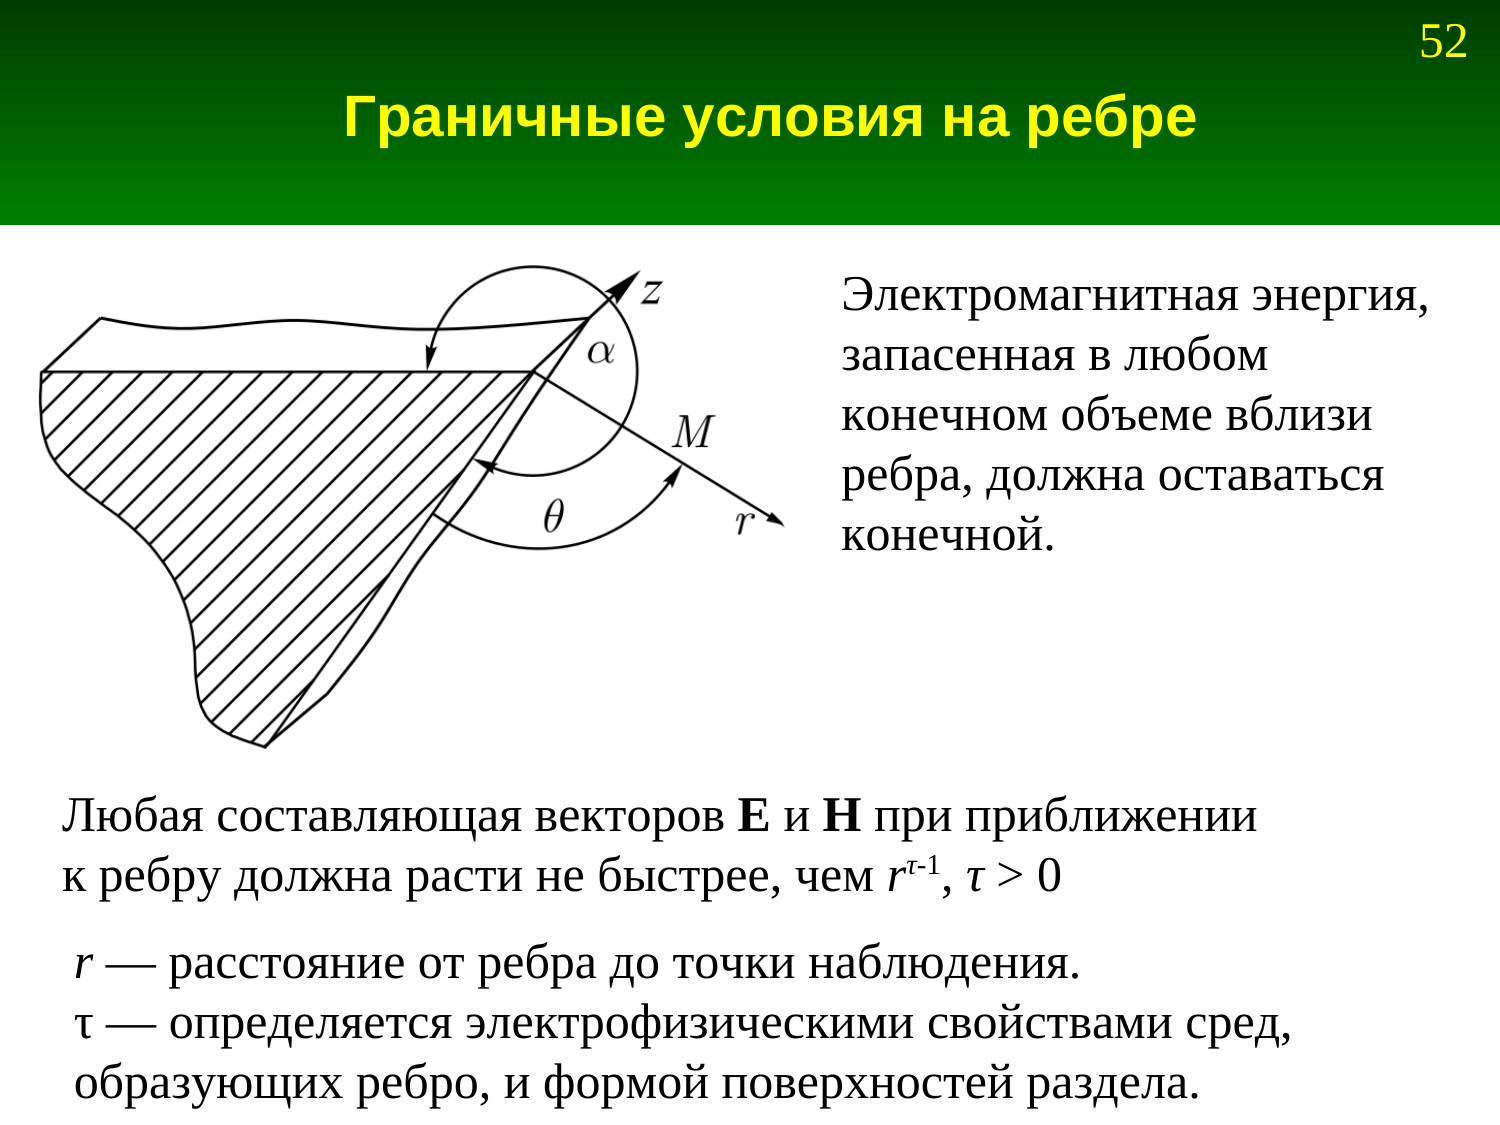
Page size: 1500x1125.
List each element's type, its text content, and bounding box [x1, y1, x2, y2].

text_box Любая составляющая векторов E и H при приближении к ребру должна расти не быстрее, чем rτ-1, τ > 0 [47, 773, 1312, 969]
title Граничные условия на ребре [88, 18, 1453, 207]
text_box Электромагнитная энергия, запасенная в любом конечном объеме вблизи ребра, должна оставаться конечной. [826, 253, 1489, 568]
text_box r — расстояние от ребра до точки наблюдения. τ — определяется электрофизическими свойствами сред, образующих ребро, и формой поверхностей раздела. [59, 921, 1382, 1117]
picture [35, 259, 791, 761]
